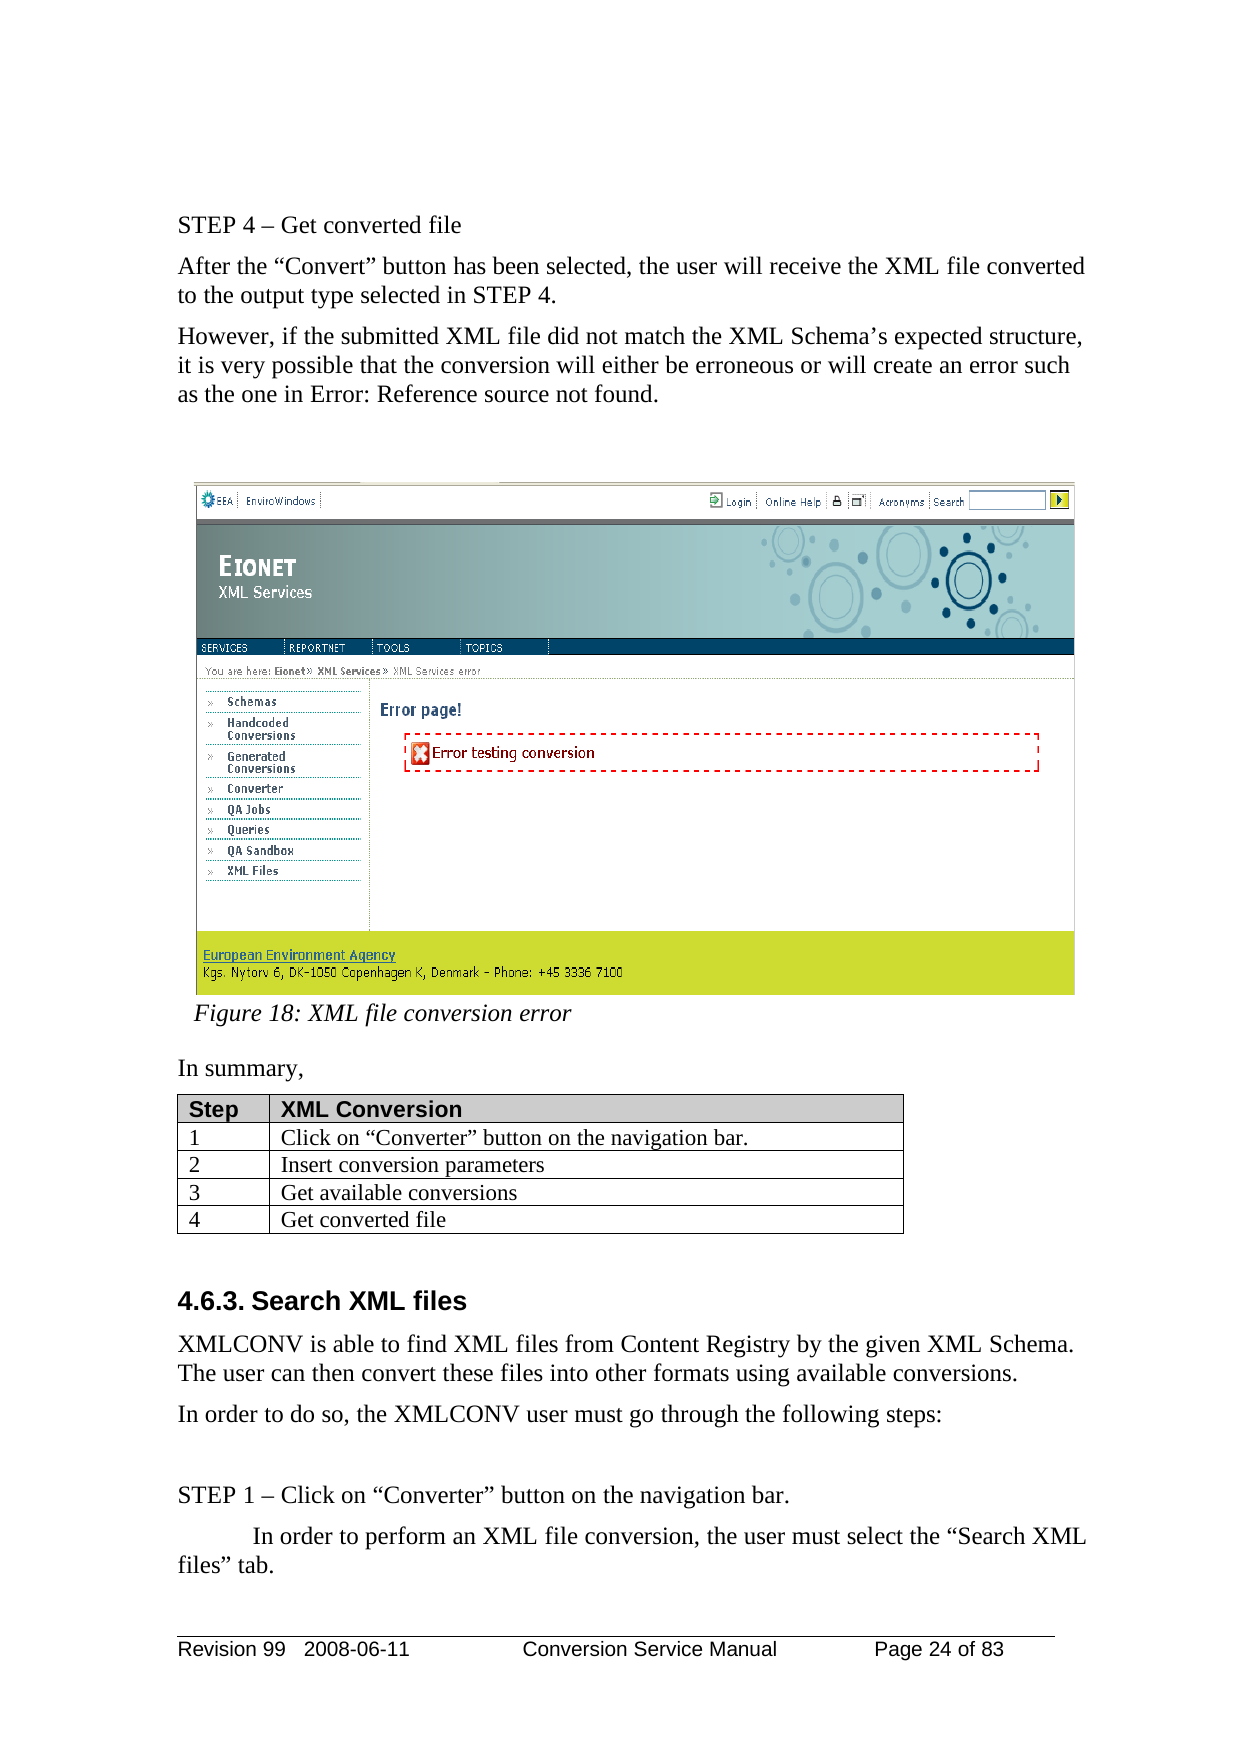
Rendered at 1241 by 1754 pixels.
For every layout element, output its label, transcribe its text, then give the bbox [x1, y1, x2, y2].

table_cell Get available conversions [270, 1179, 903, 1205]
text In summary, [177, 1053, 1092, 1082]
text In order to perform an XML file conversion, the user must select the “Search XML files” tab. [177, 1521, 1092, 1579]
table_header XML Conversion [270, 1095, 903, 1122]
table_cell Get converted file [270, 1206, 903, 1233]
table_cell 1 [178, 1123, 269, 1150]
text However, if the submitted XML file did not match the XML Schema’s expected structure, it is very possible that the conversion will either be erroneous or will create an error such as the one in . [177, 321, 1092, 408]
text STEP 1 – Click on “Converter” button on the navigation bar. [177, 1480, 1092, 1509]
table_header Step [178, 1095, 269, 1122]
table_cell Click on “Converter” button on the navigation bar. [270, 1123, 903, 1150]
table_cell Insert conversion parameters [270, 1151, 903, 1177]
text Figure 18: XML file conversion error [194, 998, 1074, 1027]
text XMLCONV is able to find XML files from Content Registry by the given XML Schema. The user can then convert these files into other formats using available conversions. [177, 1329, 1092, 1387]
table_cell 2 [178, 1151, 269, 1177]
text In order to do so, the XMLCONV user must go through the following steps: [177, 1399, 1092, 1428]
text STEP 4 – Get converted file [177, 210, 1092, 239]
subtitle Search XML files [177, 1285, 1092, 1316]
table_cell 4 [178, 1206, 269, 1233]
table_cell 3 [178, 1179, 269, 1205]
text After the “Convert” button has been selected, the user will receive the XML file converted to the output type selected in STEP 4. [177, 251, 1092, 309]
